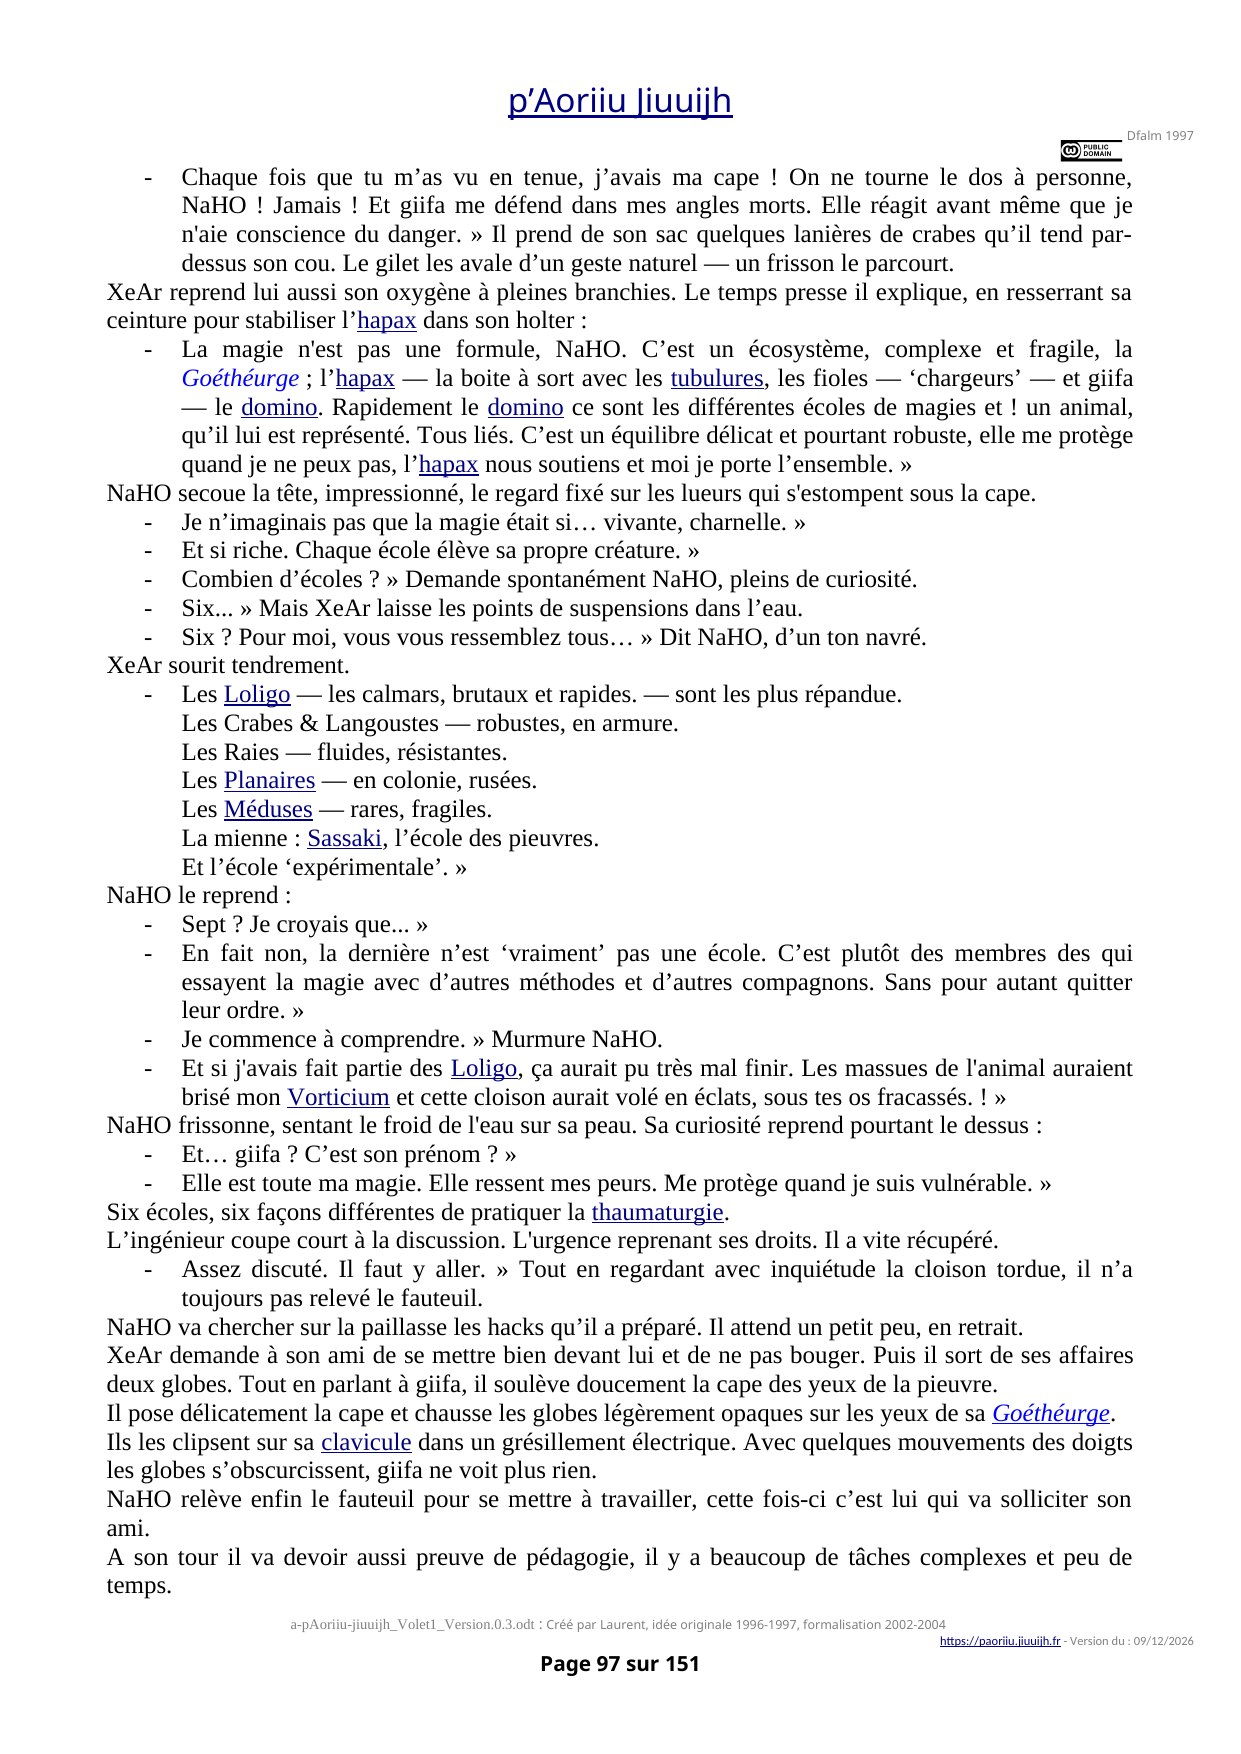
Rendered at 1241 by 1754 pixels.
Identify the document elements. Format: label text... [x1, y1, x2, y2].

text A son tour il va devoir aussi preuve de pédagogie, il y a beaucoup de tâches complexes et peu de temps. [106, 1542, 1134, 1599]
list Elle est toute ma magie. Elle ressent mes peurs. Me protège quand je suis vulnérable. » [144, 1168, 1134, 1197]
text NaHO frissonne, sentant le froid de l'eau sur sa peau. Sa curiosité reprend pourtant le dessus : [106, 1111, 1134, 1139]
text Il pose délicatement la cape et chausse les globes légèrement opaques sur les yeux de sa Goéthéurge. [106, 1398, 1134, 1427]
list Assez discuté. Il faut y aller. » Tout en regardant avec inquiétude la cloison tordue, il n’a toujours pas relevé le fauteuil. [144, 1254, 1134, 1312]
list Six... » Mais XeAr laisse les points de suspensions dans l’eau. [144, 593, 1134, 622]
text Et l’école ‘expérimentale’. » [181, 852, 1134, 881]
list Et si j'avais fait partie des Loligo, ça aurait pu très mal finir. Les massues de l'animal auraient brisé mon Vorticium et cette cloison aurait volé en éclats, sous tes os fracassés. ! » [144, 1053, 1134, 1111]
text NaHO le reprend : [106, 881, 1134, 909]
text XeAr sourit tendrement. [106, 651, 1134, 679]
text Les Méduses — rares, fragiles. [181, 794, 1134, 823]
list Je n’imaginais pas que la magie était si… vivante, charnelle. » [144, 507, 1134, 536]
list La magie n'est pas une formule, NaHO. C’est un écosystème, complexe et fragile, la Goéthéurge ; l’hapax — la boite à sort avec les tubulures, les fioles — ‘chargeurs’ — et giifa — le domino. Rapidement le domino ce sont les différentes écoles de magies et ! un animal, qu’il lui est représenté. Tous liés. C’est un équilibre délicat et pourtant robuste, elle me protège quand je ne peux pas, l’hapax nous soutiens et moi je porte l’ensemble. » [144, 334, 1134, 478]
list En fait non, la dernière n’est ‘vraiment’ pas une école. C’est plutôt des membres des qui essayent la magie avec d’autres méthodes et d’autres compagnons. Sans pour autant quitter leur ordre. » [144, 938, 1134, 1024]
text Les Planaires — en colonie, rusées. [181, 766, 1134, 794]
text NaHO va chercher sur la paillasse les hacks qu’il a préparé. Il attend un petit peu, en retrait. [106, 1312, 1134, 1341]
text NaHO relève enfin le fauteuil pour se mettre à travailler, cette fois-ci c’est lui qui va solliciter son ami. [106, 1484, 1134, 1542]
list Je commence à comprendre. » Murmure NaHO. [144, 1024, 1134, 1053]
list Et… giifa ? C’est son prénom ? » [144, 1139, 1134, 1168]
text XeAr reprend lui aussi son oxygène à pleines branchies. Le temps presse il explique, en resserrant sa ceinture pour stabiliser l’hapax dans son holter : [106, 277, 1134, 334]
text Les Crabes & Langoustes — robustes, en armure. [181, 708, 1134, 737]
list Les Loligo — les calmars, brutaux et rapides. — sont les plus répandue. [144, 679, 1134, 708]
list Sept ? Je croyais que... » [144, 909, 1134, 938]
list Et si riche. Chaque école élève sa propre créature. » [144, 536, 1134, 564]
list Chaque fois que tu m’as vu en tenue, j’avais ma cape ! On ne tourne le dos à personne, NaHO ! Jamais ! Et giifa me défend dans mes angles morts. Elle réagit avant même que je n'aie conscience du danger. » Il prend de son sac quelques lanières de crabes qu’il tend par-dessus son cou. Le gilet les avale d’un geste naturel — un frisson le parcourt. [144, 162, 1134, 277]
text XeAr demande à son ami de se mettre bien devant lui et de ne pas bouger. Puis il sort de ses affaires deux globes. Tout en parlant à giifa, il soulève doucement la cape des yeux de la pieuvre. [106, 1341, 1134, 1398]
text La mienne : Sassaki, l’école des pieuvres. [181, 823, 1134, 852]
text Les Raies — fluides, résistantes. [181, 737, 1134, 766]
text NaHO secoue la tête, impressionné, le regard fixé sur les lueurs qui s'estompent sous la cape. [106, 478, 1134, 507]
text Ils les clipsent sur sa clavicule dans un grésillement électrique. Avec quelques mouvements des doigts les globes s’obscurcissent, giifa ne voit plus rien. [106, 1427, 1134, 1484]
text Six écoles, six façons différentes de pratiquer la thaumaturgie. [106, 1197, 1134, 1226]
list Six ? Pour moi, vous vous ressemblez tous… » Dit NaHO, d’un ton navré. [144, 622, 1134, 651]
text L’ingénieur coupe court à la discussion. L'urgence reprenant ses droits. Il a vite récupéré. [106, 1226, 1134, 1254]
list Combien d’écoles ? » Demande spontanément NaHO, pleins de curiosité. [144, 564, 1134, 593]
